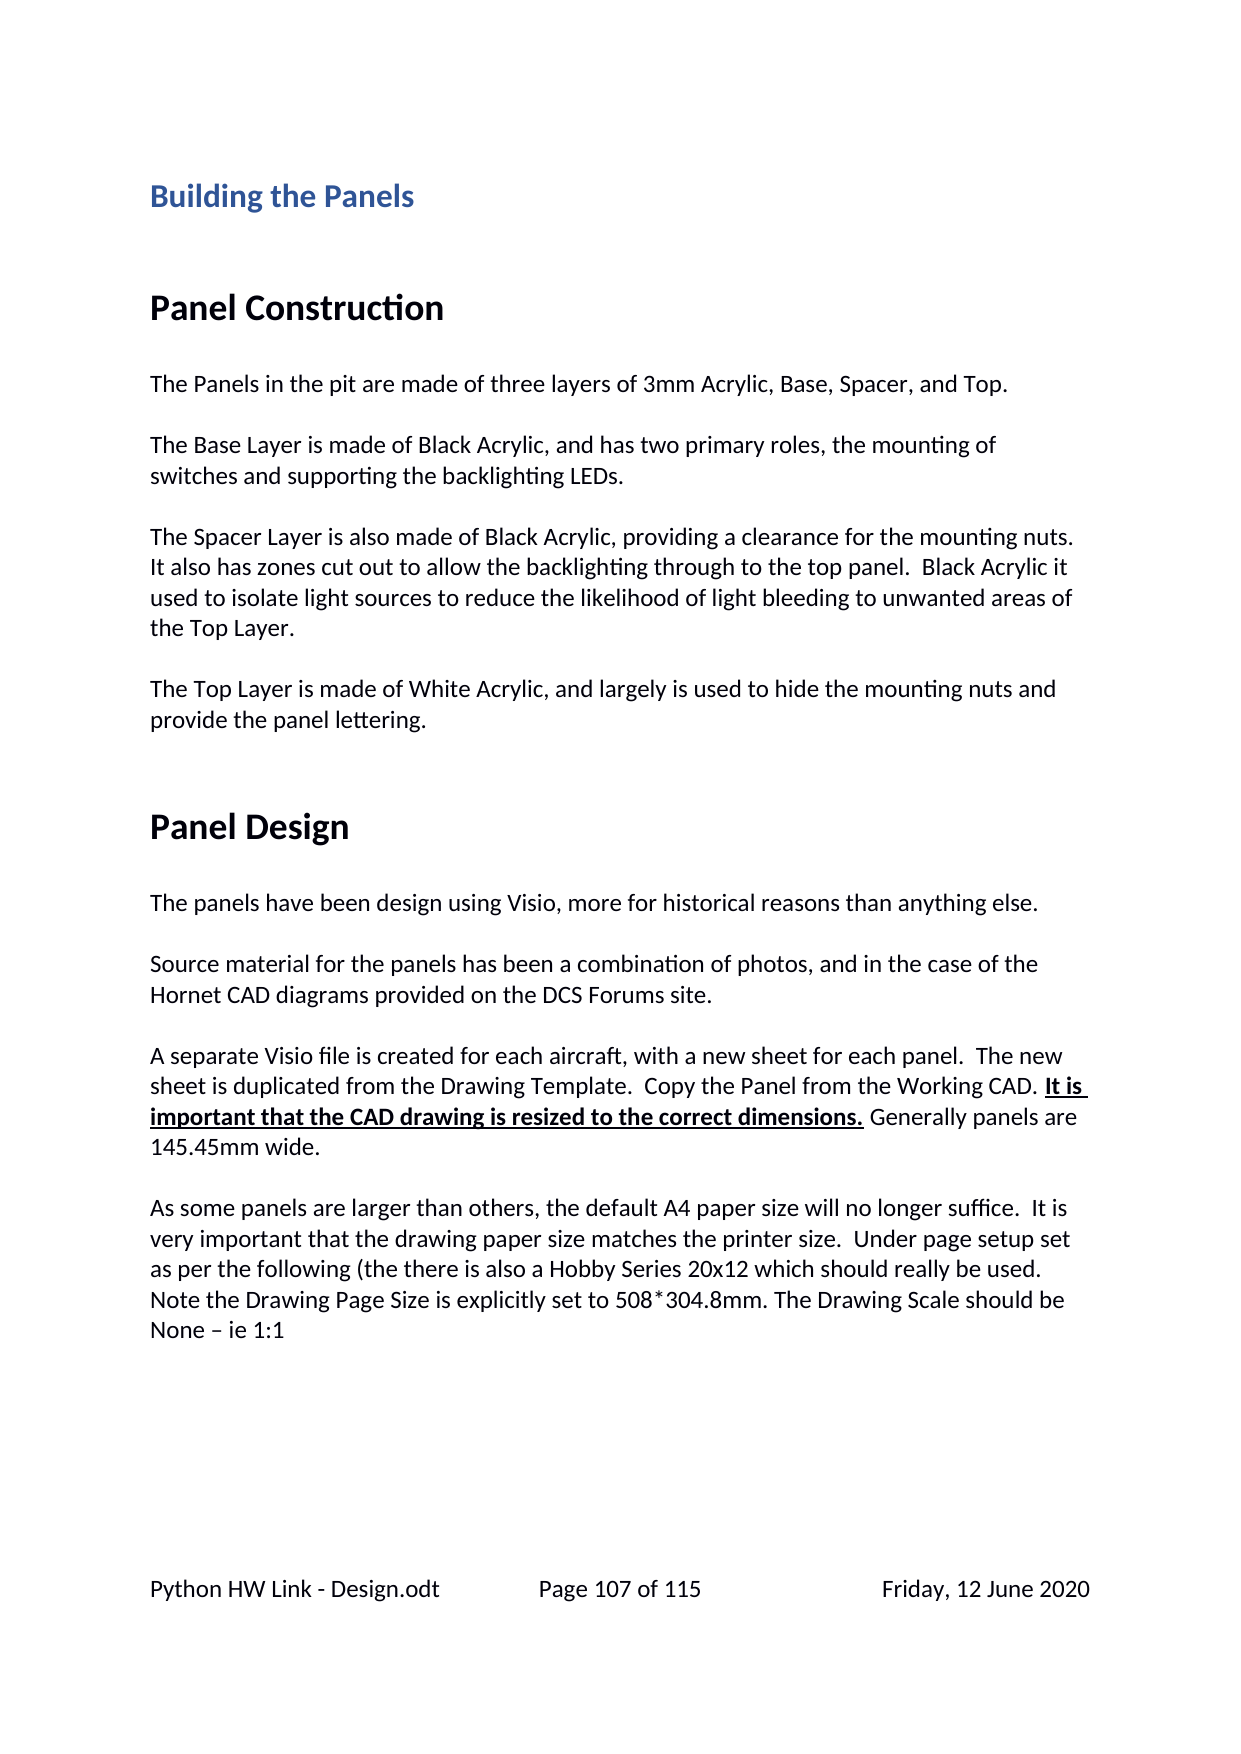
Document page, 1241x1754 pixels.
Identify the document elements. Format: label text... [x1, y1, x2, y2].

subtitle Panel Construction [150, 284, 1090, 329]
text The panels have been design using Visio, more for historical reasons than anything else. [150, 887, 1090, 918]
text The Base Layer is made of Black Acrylic, and has two primary roles, the mounting of switches and supporting the backlighting LEDs. [150, 429, 1090, 491]
text Source material for the panels has been a combination of photos, and in the case of the Hornet CAD diagrams provided on the DCS Forums site. [150, 948, 1090, 1009]
text As some panels are larger than others, the default A4 paper size will no longer suffice. It is very important that the drawing paper size matches the printer size. Under page setup set as per the following (the there is also a Hobby Series 20x12 which should really be used. Note the Drawing Page Size is explicitly set to 508*304.8mm. The Drawing Scale should be None – ie 1:1 [150, 1193, 1090, 1345]
subtitle Building the Panels [150, 175, 1090, 216]
subtitle Panel Design [150, 803, 1090, 848]
text A separate Visio file is created for each aircraft, with a new sheet for each panel. The new sheet is duplicated from the Drawing Template. Copy the Panel from the Working CAD. It is important that the CAD drawing is resized to the correct dimensions. Generally panels are 145.45mm wide. [150, 1040, 1090, 1162]
text The Top Layer is made of White Acrylic, and largely is used to hide the mounting nuts and provide the panel lettering. [150, 674, 1090, 735]
text The Panels in the pit are made of three layers of 3mm Acrylic, Base, Spacer, and Top. [150, 368, 1090, 399]
text The Spacer Layer is also made of Black Acrylic, providing a clearance for the mounting nuts. It also has zones cut out to allow the backlighting through to the top panel. Black Acrylic it used to isolate light sources to reduce the likelihood of light bleeding to unwanted areas of the Top Layer. [150, 521, 1090, 643]
